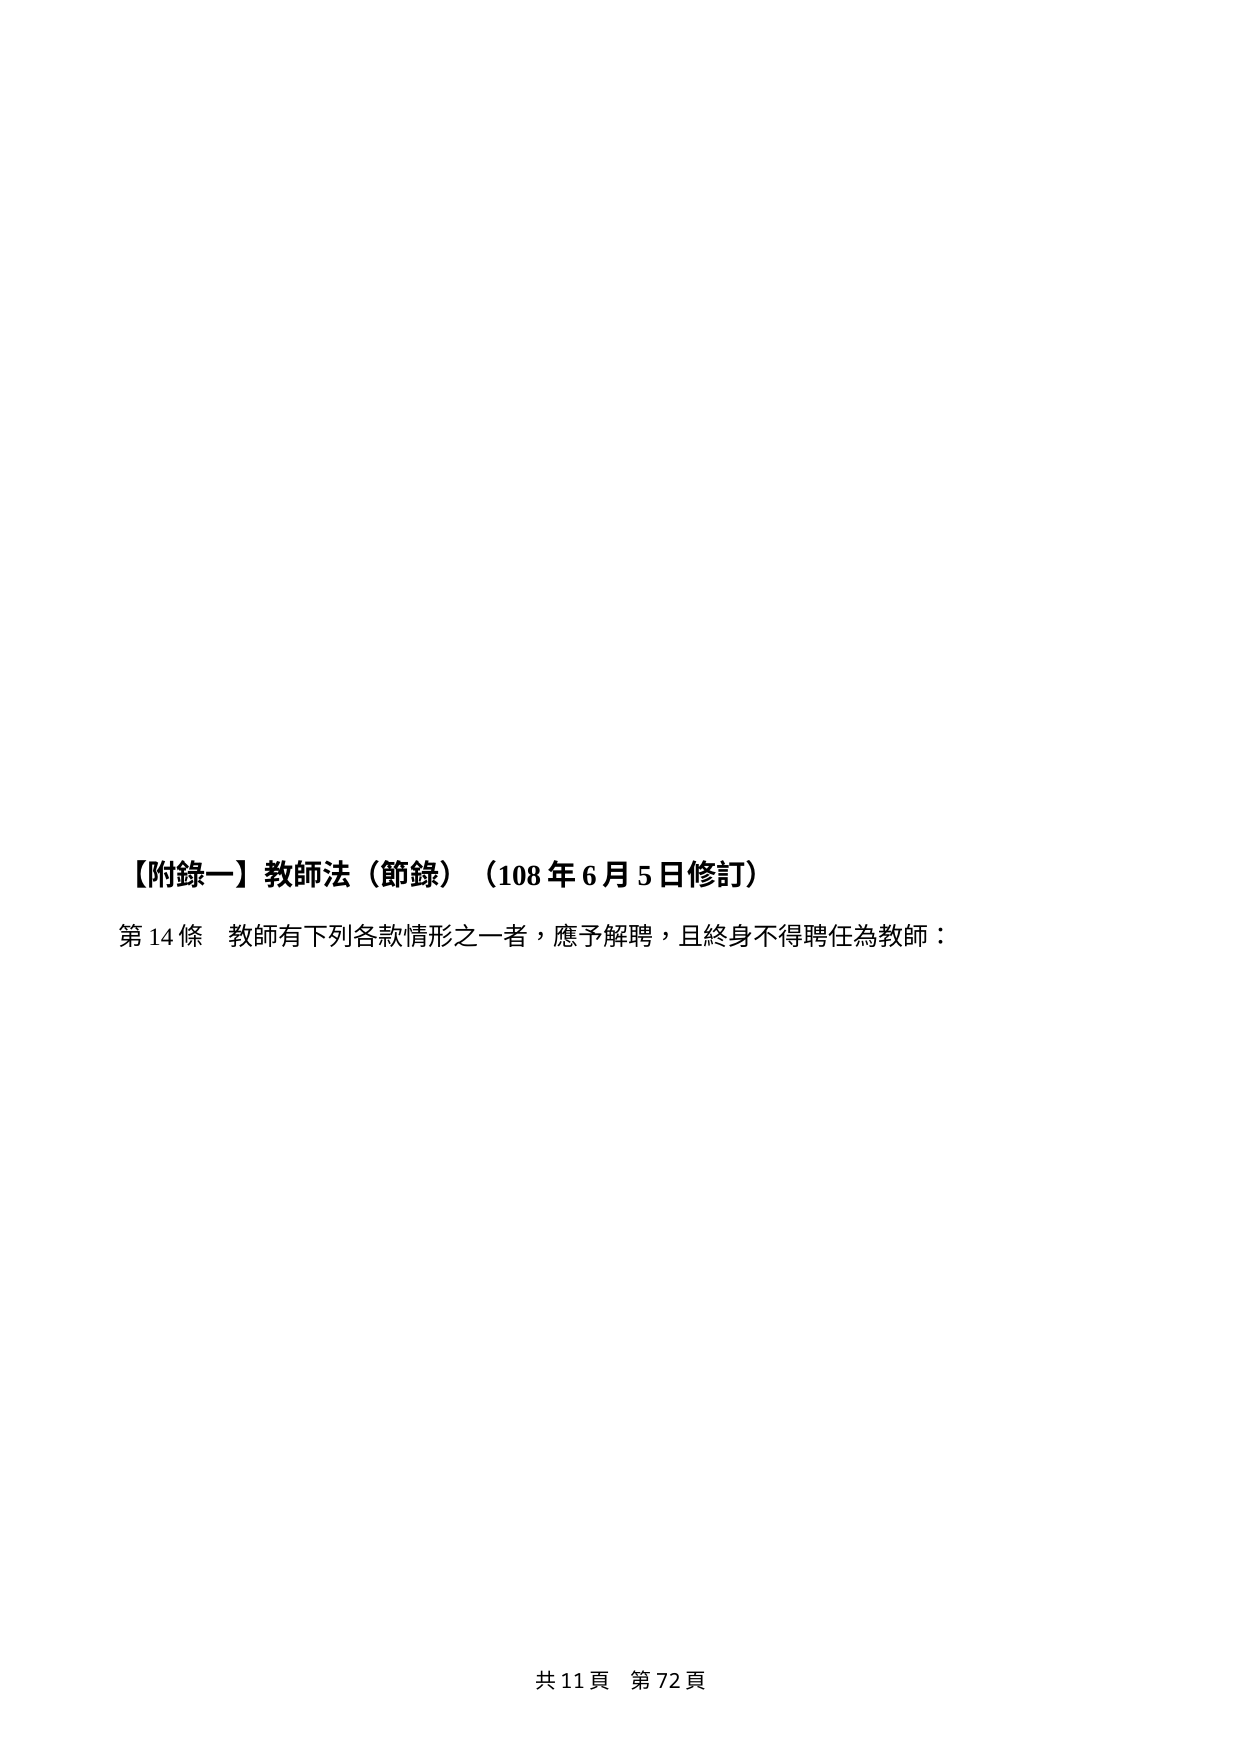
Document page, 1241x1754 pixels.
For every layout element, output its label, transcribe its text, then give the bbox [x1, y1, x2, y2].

text 第14條 教師有下列各款情形之一者，應予解聘，且終身不得聘任為教師： [118, 893, 1122, 956]
text 【附錄一】教師法（節錄）（108年6月5日修訂） [118, 831, 1122, 893]
